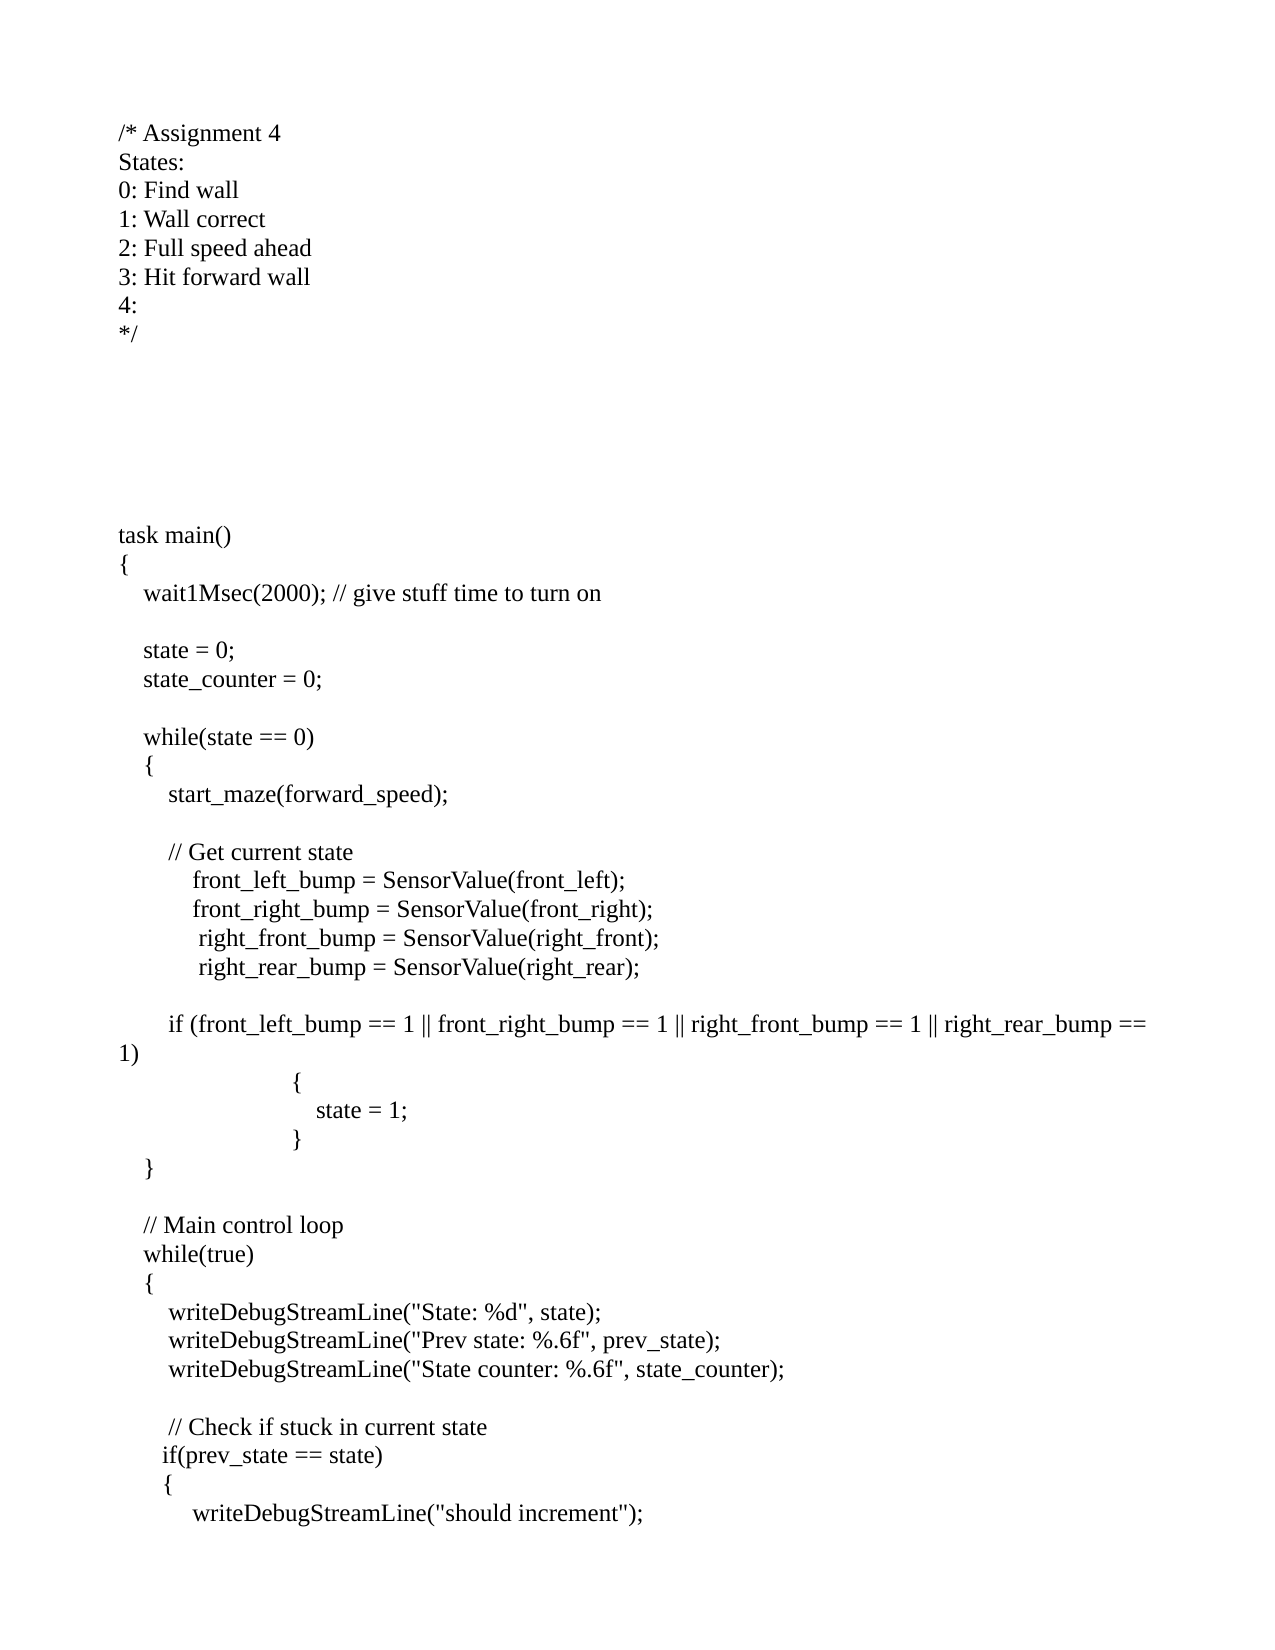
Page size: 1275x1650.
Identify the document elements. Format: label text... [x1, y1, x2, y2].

text if(prev_state == state) [118, 1441, 1157, 1469]
text if (front_left_bump == 1 || front_right_bump == 1 || right_front_bump == 1 || right_rear_bump == 1) [118, 1009, 1157, 1067]
text 4: [118, 291, 1157, 319]
text state = 0; [118, 636, 1157, 664]
text right_rear_bump = SensorValue(right_rear); [118, 952, 1157, 981]
text { [118, 751, 1157, 779]
text start_maze(forward_speed); [118, 779, 1157, 808]
text 2: Full speed ahead [118, 233, 1157, 262]
text writeDebugStreamLine("State counter: %.6f", state_counter); [118, 1354, 1157, 1383]
text writeDebugStreamLine("State: %d", state); [118, 1297, 1157, 1326]
text 0: Find wall [118, 176, 1157, 204]
text { [118, 1067, 1157, 1096]
text writeDebugStreamLine("Prev state: %.6f", prev_state); [118, 1326, 1157, 1354]
text { [118, 1268, 1157, 1297]
text States: [118, 147, 1157, 176]
text // Main control loop [118, 1211, 1157, 1239]
text } [118, 1124, 1157, 1153]
text 1: Wall correct [118, 204, 1157, 233]
text { [118, 549, 1157, 578]
text } [118, 1153, 1157, 1182]
text */ [118, 319, 1157, 348]
text // Check if stuck in current state [118, 1412, 1157, 1441]
text 3: Hit forward wall [118, 262, 1157, 291]
text wait1Msec(2000); // give stuff time to turn on [118, 578, 1157, 607]
text task main() [118, 521, 1157, 549]
text while(true) [118, 1239, 1157, 1268]
text state_counter = 0; [118, 664, 1157, 693]
text right_front_bump = SensorValue(right_front); [118, 923, 1157, 952]
text front_left_bump = SensorValue(front_left); [118, 866, 1157, 894]
text { [118, 1469, 1157, 1498]
text front_right_bump = SensorValue(front_right); [118, 894, 1157, 923]
text while(state == 0) [118, 722, 1157, 751]
text writeDebugStreamLine("should increment"); [118, 1498, 1157, 1527]
text state = 1; [118, 1096, 1157, 1124]
text // Get current state [118, 837, 1157, 866]
text /* Assignment 4 [118, 118, 1157, 147]
